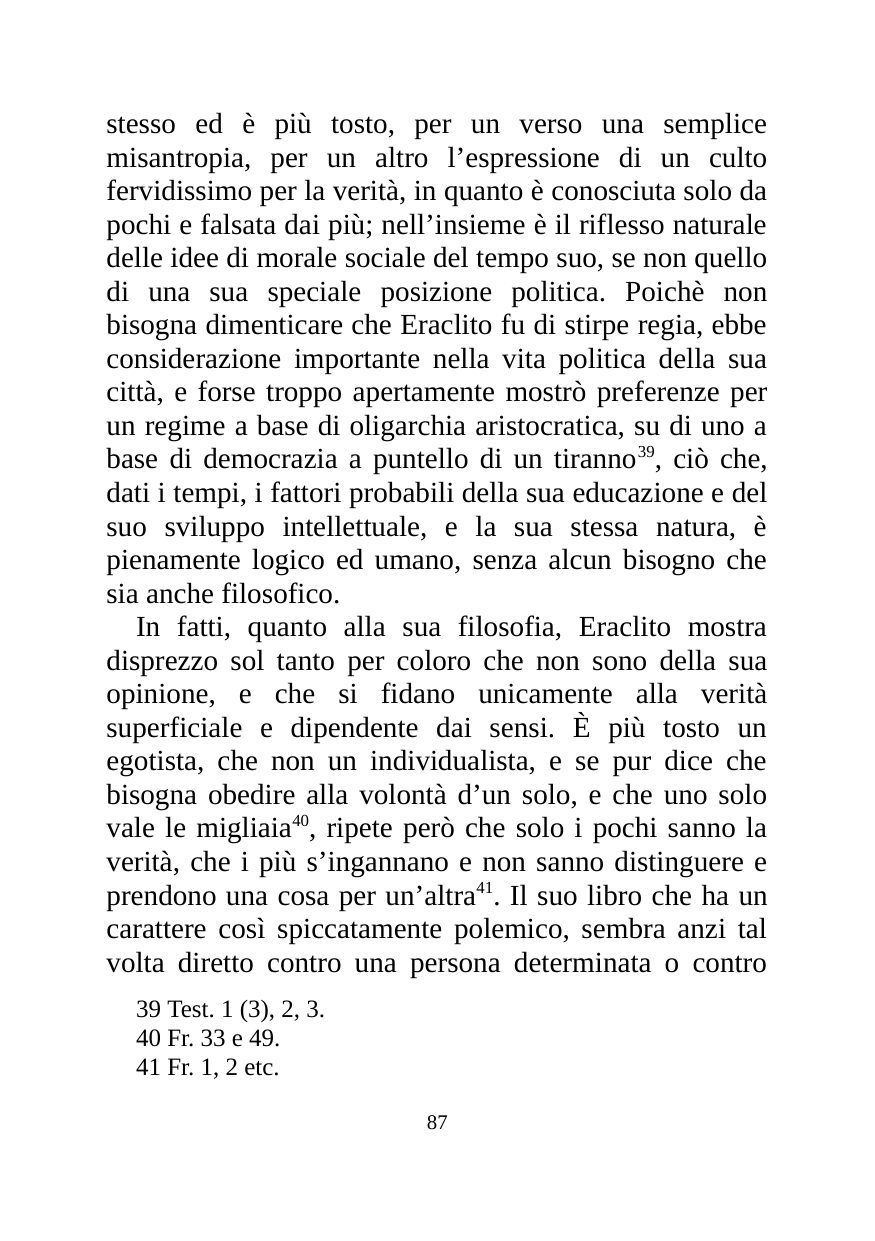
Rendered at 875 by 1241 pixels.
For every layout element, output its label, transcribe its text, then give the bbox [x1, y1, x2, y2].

text Test. 1 (3), 2, 3. [106, 994, 768, 1023]
text Fr. 33 e 49. [106, 1023, 768, 1052]
text In fatti, quanto alla sua filosofia, Eraclito mostra disprezzo sol tanto per coloro che non sono della sua opinione, e che si fidano unicamente alla verità superficiale e dipendente dai sensi. È più tosto un egotista, che non un individualista, e se pur dice che bisogna obedire alla volontà d’un solo, e che uno solo vale le migliaia, ripete però che solo i pochi sanno la verità, che i più s’ingannano e non sanno distinguere e prendono una cosa per un’altra. Il suo libro che ha un carattere così spiccatamente polemico, sembra anzi tal volta diretto contro una persona determinata o contro [106, 609, 768, 978]
text stesso ed è più tosto, per un verso una semplice misantropia, per un altro l’espressione di un culto fervidissimo per la verità, in quanto è conosciuta solo da pochi e falsata dai più; nell’insieme è il riflesso naturale delle idee di morale sociale del tempo suo, se non quello di una sua speciale posizione politica. Poichè non bisogna dimenticare che Eraclito fu di stirpe regia, ebbe considerazione importante nella vita politica della sua città, e forse troppo apertamente mostrò preferenze per un regime a base di oligarchia aristocratica, su di uno a base di democrazia a puntello di un tiranno, ciò che, dati i tempi, i fattori probabili della sua educazione e del suo sviluppo intellettuale, e la sua stessa natura, è pienamente logico ed umano, senza alcun bisogno che sia anche filosofico. [106, 106, 768, 609]
text Fr. 1, 2 etc. [106, 1052, 768, 1080]
